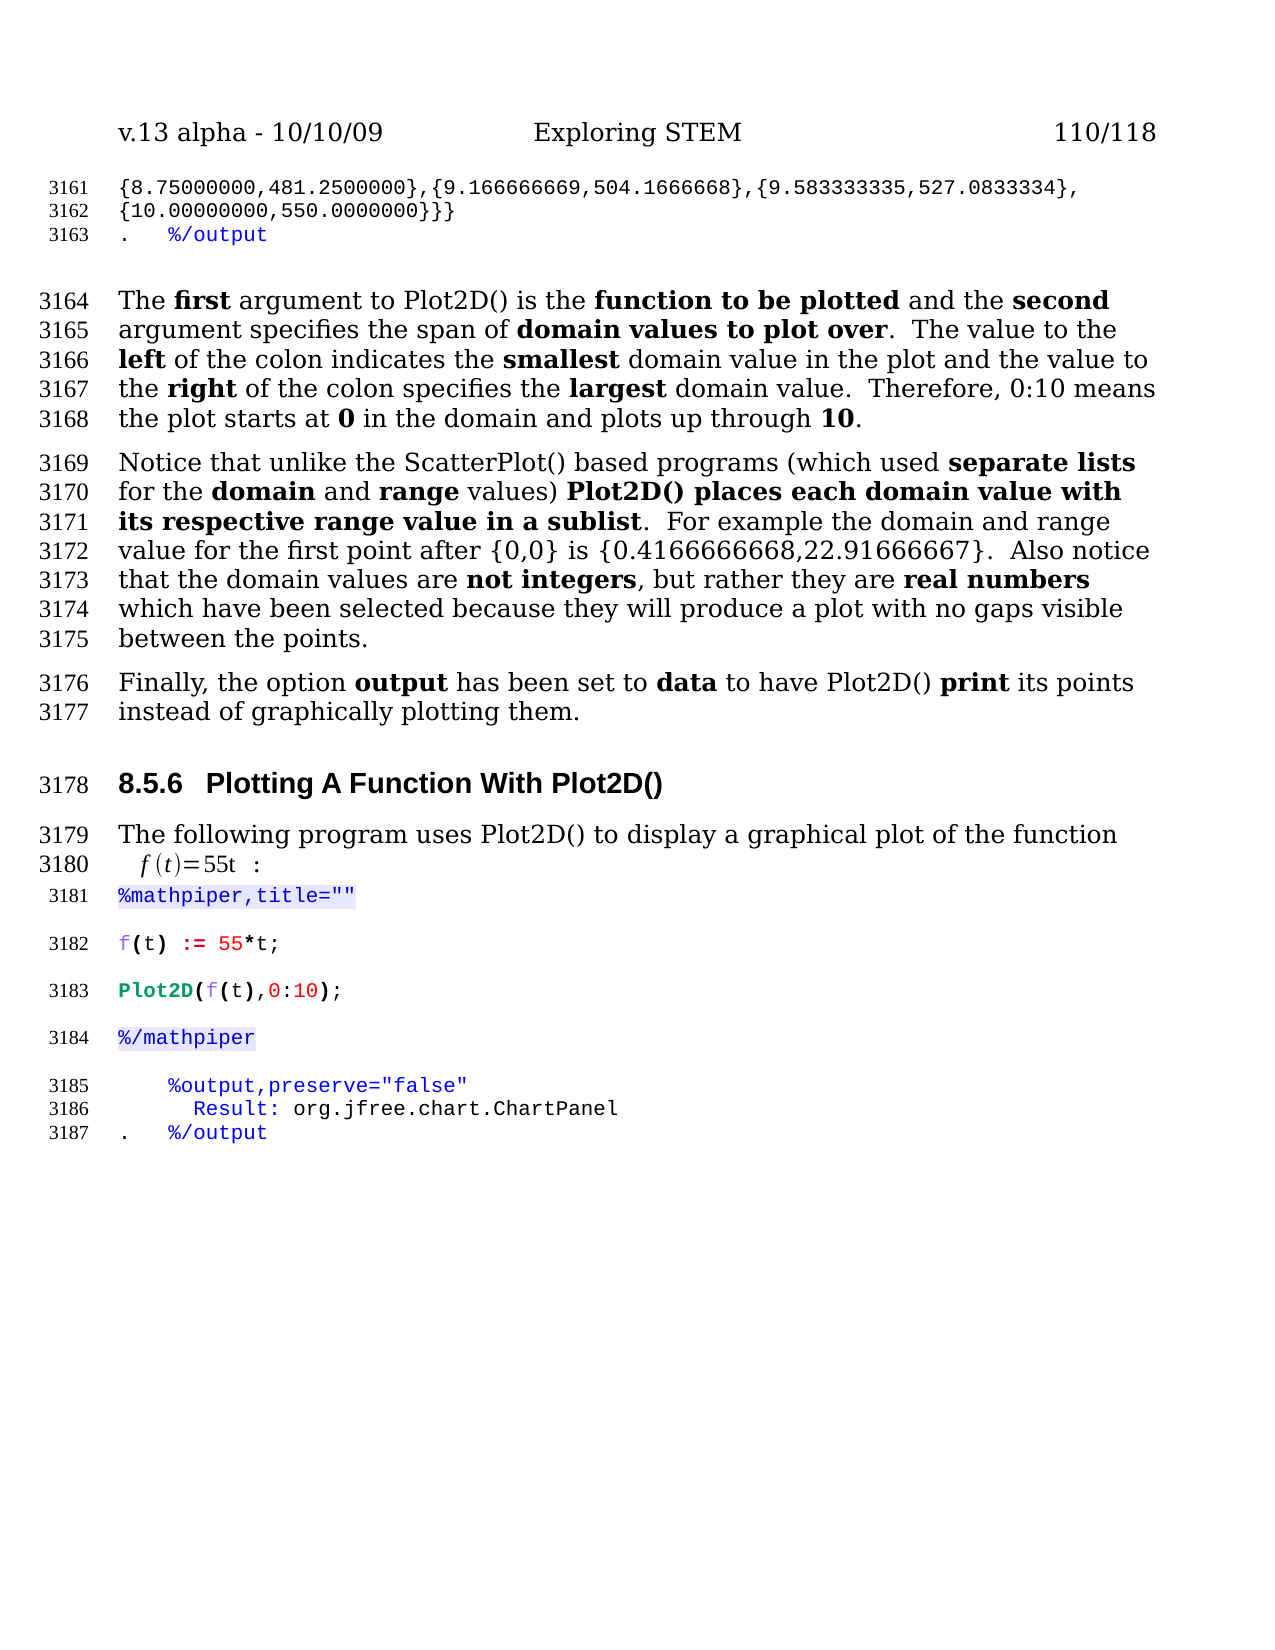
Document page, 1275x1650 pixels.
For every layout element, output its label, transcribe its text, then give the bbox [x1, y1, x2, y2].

subtitle Plotting A Function With Plot2D() [118, 766, 1157, 799]
text . %/output [118, 1122, 1157, 1146]
text %/mathpiper [118, 1027, 1157, 1051]
text Plot2D(f(t),0:10); [118, 980, 1157, 1004]
text %output,preserve="false" [118, 1074, 1157, 1098]
text . %/output [118, 224, 1157, 248]
text Result: org.jfree.chart.ChartPanel [118, 1098, 1157, 1122]
text Notice that unlike the ScatterPlot() based programs (which used separate lists for the domain and range values) Plot2D() places each domain value with its respective range value in a sublist. For example the domain and range value for the first point after {0,0} is {0.4166666668,22.91666667}. Also notice that the domain values are not integers, but rather they are real numbers which have been selected because they will produce a plot with no gaps visible between the points. [118, 448, 1157, 653]
text {8.75000000,481.2500000},{9.166666669,504.1666668},{9.583333335,527.0833334},{10.00000000,550.0000000}}} [118, 177, 1157, 224]
text The first argument to Plot2D() is the function to be plotted and the second argument specifies the span of domain values to plot over. The value to the left of the colon indicates the smallest domain value in the plot and the value to the right of the colon specifies the largest domain value. Therefore, 0:10 means the plot starts at 0 in the domain and plots up through 10. [118, 286, 1157, 433]
text Finally, the option output has been set to data to have Plot2D() print its points instead of graphically plotting them. [118, 668, 1157, 727]
text The following program uses Plot2D() to display a graphical plot of the function: [118, 820, 1157, 879]
text %mathpiper,title="" [118, 885, 1157, 909]
text f(t) := 55*t; [118, 933, 1157, 956]
